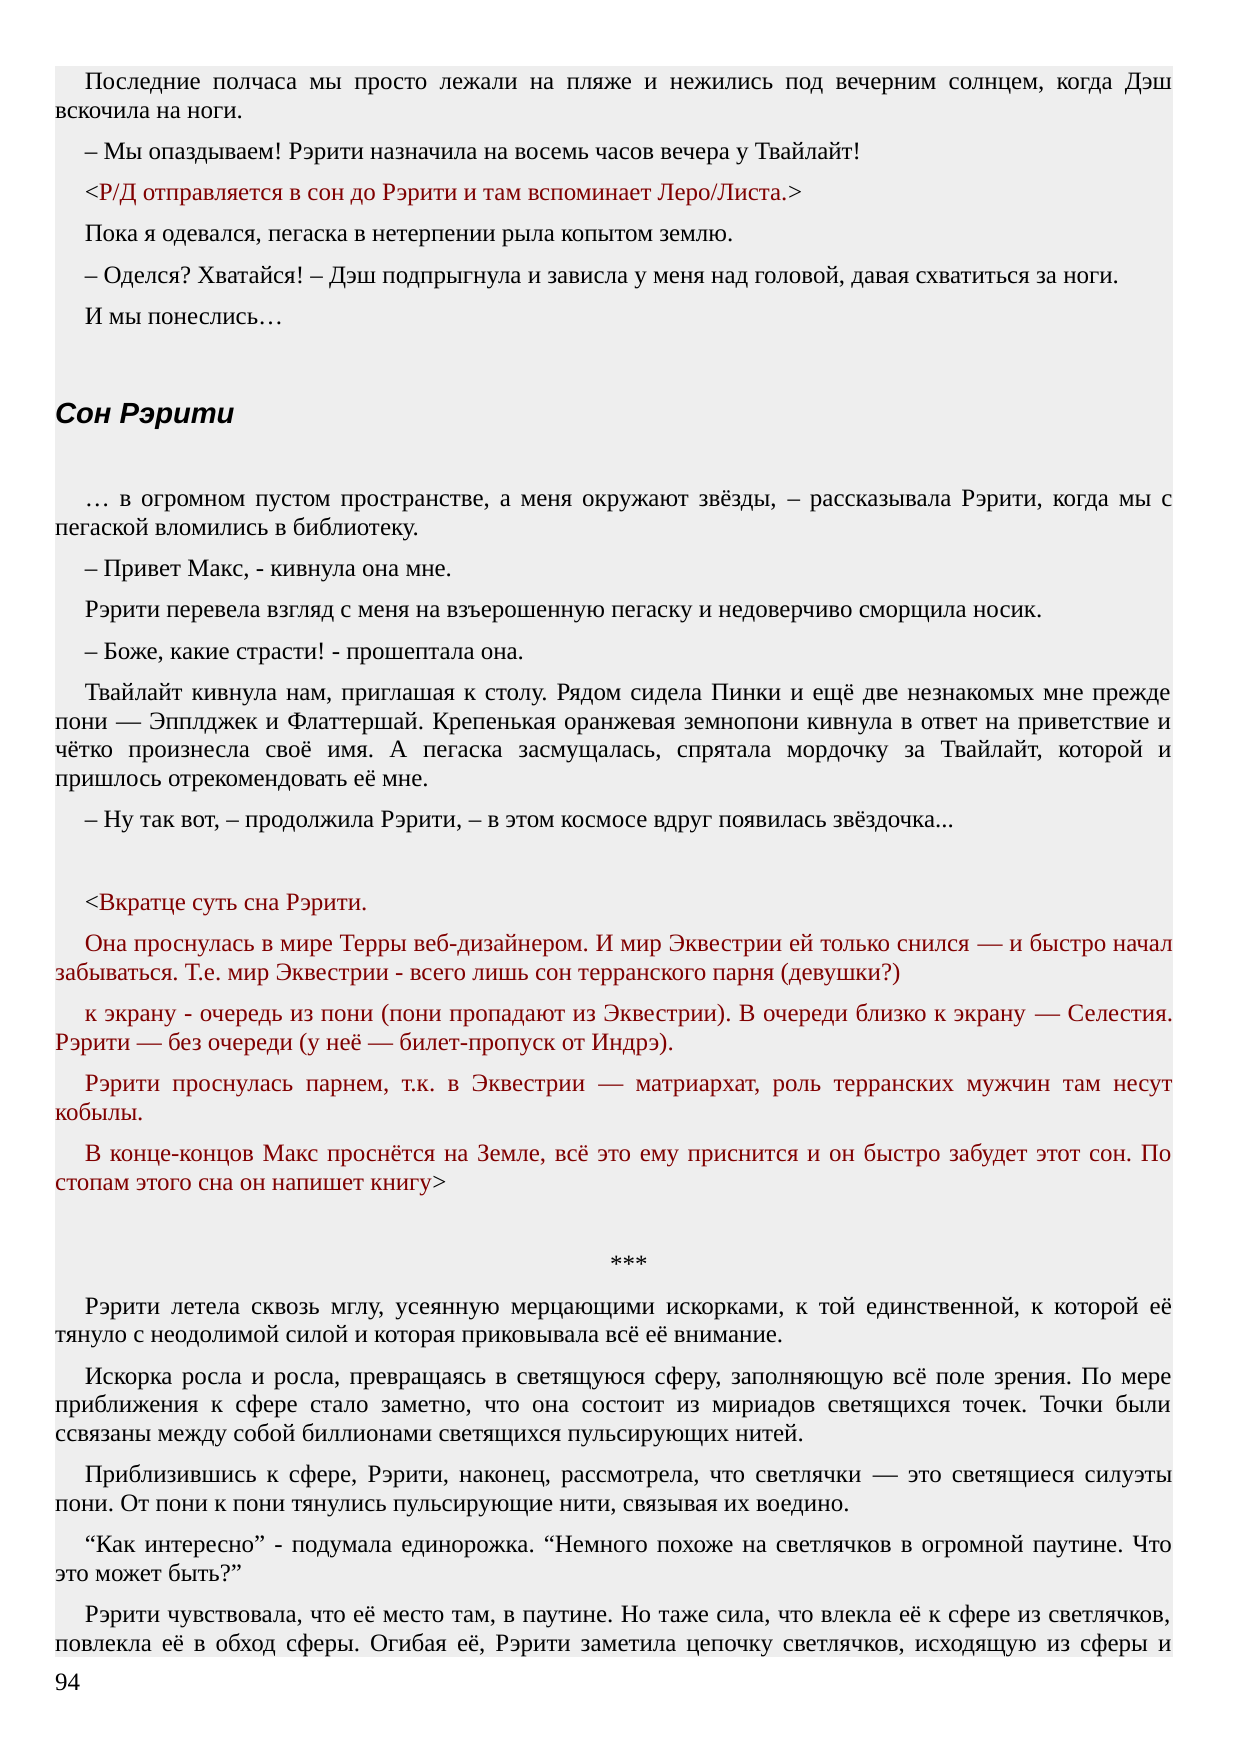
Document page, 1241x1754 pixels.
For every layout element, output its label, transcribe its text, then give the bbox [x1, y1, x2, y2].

text Приблизившись к сфере, Рэрити, наконец, рассмотрела, что светлячки — это светящиеся силуэты пони. От пони к пони тянулись пульсирующие нити, связывая их воедино. [55, 1459, 1173, 1517]
text Пока я одевался, пегаска в нетерпении рыла копытом землю. [55, 218, 1173, 247]
text – Боже, какие страсти! - прошептала она. [55, 636, 1173, 664]
text Рэрити летела сквозь мглу, усеянную мерцающими искорками, к той единственной, к которой её тянуло с неодолимой силой и которая приковывала всё её внимание. [55, 1291, 1173, 1348]
text Твайлайт кивнула нам, приглашая к столу. Рядом сидела Пинки и ещё две незнакомых мне прежде пони — Эпплджек и Флаттершай. Крепенькая оранжевая земнопони кивнула в ответ на приветствие и чётко произнесла своё имя. А пегаска засмущалась, спрятала мордочку за Твайлайт, которой и пришлось отрекомендовать её мне. [55, 677, 1173, 792]
text – Оделся? Хватайся! – Дэш подпрыгнула и зависла у меня над головой, давая схватиться за ноги. [55, 260, 1173, 288]
text … в огромном пустом пространстве, а меня окружают звёзды, – рассказывала Рэрити, когда мы с пегаской вломились в библиотеку. [55, 483, 1173, 541]
text И мы понеслись… [55, 301, 1173, 330]
text – Привет Макс, - кивнула она мне. [55, 553, 1173, 582]
text Последние полчаса мы просто лежали на пляже и нежились под вечерним солнцем, когда Дэш вскочила на ноги. [55, 66, 1173, 123]
text – Ну так вот, – продолжила Рэрити, – в этом космосе вдруг появилась звёздочка... [55, 804, 1173, 833]
text Рэрити чувствовала, что её место там, в паутине. Но таже сила, что влекла её к сфере из светлячков, повлекла её в обход сферы. Огибая её, Рэрити заметила цепочку светлячков, исходящую из сферы и [55, 1599, 1173, 1657]
text – Мы опаздываем! Рэрити назначила на восемь часов вечера у Твайлайт! [55, 136, 1173, 165]
text <Вкратце суть сна Рэрити. [55, 887, 1173, 916]
text Рэрити проснулась парнем, т.к. в Эквестрии — матриархат, роль терранских мужчин там несут кобылы. [55, 1068, 1173, 1126]
text *** [55, 1249, 1173, 1278]
text В конце-концов Макс проснётся на Земле, всё это ему приснится и он быстро забудет этот сон. По стопам этого сна он напишет книгу> [55, 1138, 1173, 1196]
text “Как интересно” - подумала единорожка. “Немного похоже на светлячков в огромной паутине. Что это может быть?” [55, 1529, 1173, 1587]
text Рэрити перевела взгляд с меня на взъерошенную пегаску и недоверчиво сморщила носик. [55, 594, 1173, 623]
subtitle Сон Рэрити [55, 396, 1173, 429]
text Она проснулась в мире Терры веб-дизайнером. И мир Эквестрии ей только снился — и быстро начал забываться. Т.е. мир Эквестрии - всего лишь сон терранского парня (девушки?) [55, 928, 1173, 986]
text <Р/Д отправляется в сон до Рэрити и там вспоминает Леро/Листа.> [55, 177, 1173, 206]
text к экрану - очередь из пони (пони пропадают из Эквестрии). В очереди близко к экрану — Селестия. Рэрити — без очереди (у неё — билет-пропуск от Индрэ). [55, 998, 1173, 1056]
text Искорка росла и росла, превращаясь в светящуюся сферу, заполняющую всё поле зрения. По мере приближения к сфере стало заметно, что она состоит из мириадов светящихся точек. Точки были ссвязаны между собой биллионами светящихся пульсирующих нитей. [55, 1361, 1173, 1447]
